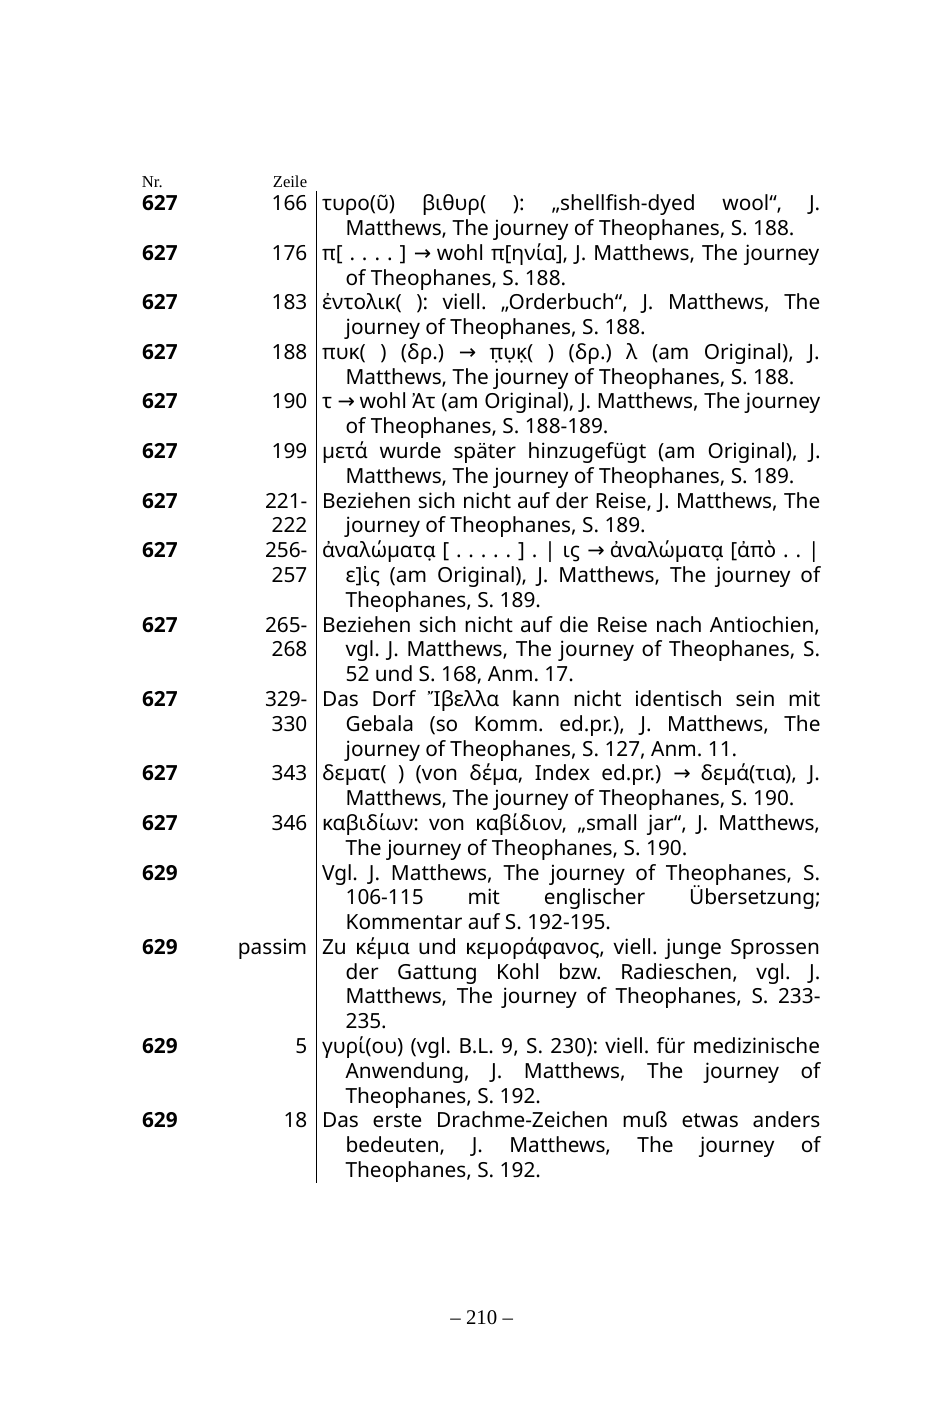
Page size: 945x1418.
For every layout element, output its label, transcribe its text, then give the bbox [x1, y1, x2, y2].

table_cell [224, 860, 316, 934]
table_cell 627 [136, 488, 224, 538]
table_cell Das erste Drachme-Zeichen muß etwas anders bedeuten, J. Matthews, The journey of Theophanes, S. 192. [317, 1108, 827, 1182]
table_cell 627 [136, 240, 224, 290]
table_cell 627 [136, 612, 224, 687]
table_cell καβιδίων: von καβίδιον, „small jar“, J. Matthews, The journey of Theophanes, S. 190. [317, 811, 827, 860]
table_cell 188 [224, 340, 316, 389]
table_cell ἀναλώματα̣ [ . . . . . ] . | ιϛ → ἀναλώματα̣ [ἀπὸ . . | ε]ἰς (am Original), J. Matthews, The journey of Theophanes, S. 189. [317, 538, 827, 612]
table_cell τυρο(ῦ) βιθυρ( ): „shellfish-dyed wool“, J. Matthews, The journey of Theophanes, S. 188. [317, 191, 827, 240]
table_cell Das Dorf Ἴβελλα kann nicht identisch sein mit Gebala (so Komm. ed.pr.), J. Matthews, The journey of Theophanes, S. 127, Anm. 11. [317, 687, 827, 761]
table_cell 343 [224, 761, 316, 811]
table_cell τ → wohl Ἀτ (am Original), J. Matthews, The journey of Theophanes, S. 188-189. [317, 389, 827, 439]
table_cell 221-222 [224, 488, 316, 538]
table_cell 183 [224, 290, 316, 339]
table_cell 176 [224, 240, 316, 290]
table_cell 18 [224, 1108, 316, 1182]
table_cell 629 [136, 1108, 224, 1182]
table_cell πυκ( ) (δρ.) → π̣υ̣κ̣( ) (δρ.) λ (am Original), J. Matthews, The journey of Theophanes, S. 188. [317, 340, 827, 389]
table_cell 627 [136, 439, 224, 488]
table_cell Zu κέμια und κεμοράφανος, viell. junge Sprossen der Gattung Kohl bzw. Radieschen, vgl. J. Matthews, The journey of Theophanes, S. 233-235. [317, 935, 827, 1034]
table_cell Beziehen sich nicht auf der Reise, J. Matthews, The journey of Theophanes, S. 189. [317, 488, 827, 538]
table_cell 329-330 [224, 687, 316, 761]
table_cell 627 [136, 761, 224, 811]
table_cell Beziehen sich nicht auf die Reise nach Antiochien, vgl. J. Matthews, The journey of Theophanes, S. 52 und S. 168, Anm. 17. [317, 612, 827, 687]
table_cell 166 [224, 191, 316, 240]
table_cell 629 [136, 860, 224, 934]
table_cell π[ . . . . ] → wohl π[ηνία], J. Matthews, The journey of Theophanes, S. 188. [317, 240, 827, 290]
table_cell 256-257 [224, 538, 316, 612]
table_cell 629 [136, 935, 224, 1034]
table_cell 629 [136, 1034, 224, 1108]
table_cell 627 [136, 811, 224, 860]
table_cell passim [224, 935, 316, 1034]
table_cell 346 [224, 811, 316, 860]
table_cell 199 [224, 439, 316, 488]
table_cell μετά wurde später hinzugefügt (am Original), J. Matthews, The journey of Theophanes, S. 189. [317, 439, 827, 488]
table_cell 627 [136, 191, 224, 240]
table_cell 190 [224, 389, 316, 439]
table_cell γυρί(ου) (vgl. B.L. 9, S. 230): viell. für medizinische Anwendung, J. Matthews, The journey of Theophanes, S. 192. [317, 1034, 827, 1108]
table_cell 265-268 [224, 612, 316, 687]
table_cell 627 [136, 538, 224, 612]
table_cell 627 [136, 389, 224, 439]
table_cell 5 [224, 1034, 316, 1108]
table_cell 627 [136, 687, 224, 761]
table_cell ἐντολικ( ): viell. „Orderbuch“, J. Matthews, The journey of Theophanes, S. 188. [317, 290, 827, 339]
table_cell δεματ( ) (von δέμα, Index ed.pr.) → δεμά(τια), J. Matthews, The journey of Theophanes, S. 190. [317, 761, 827, 811]
table_cell 627 [136, 290, 224, 339]
table_cell 627 [136, 340, 224, 389]
table_cell Vgl. J. Matthews, The journey of Theophanes, S. 106-115 mit englischer Übersetzung; Kommentar auf S. 192-195. [317, 860, 827, 934]
